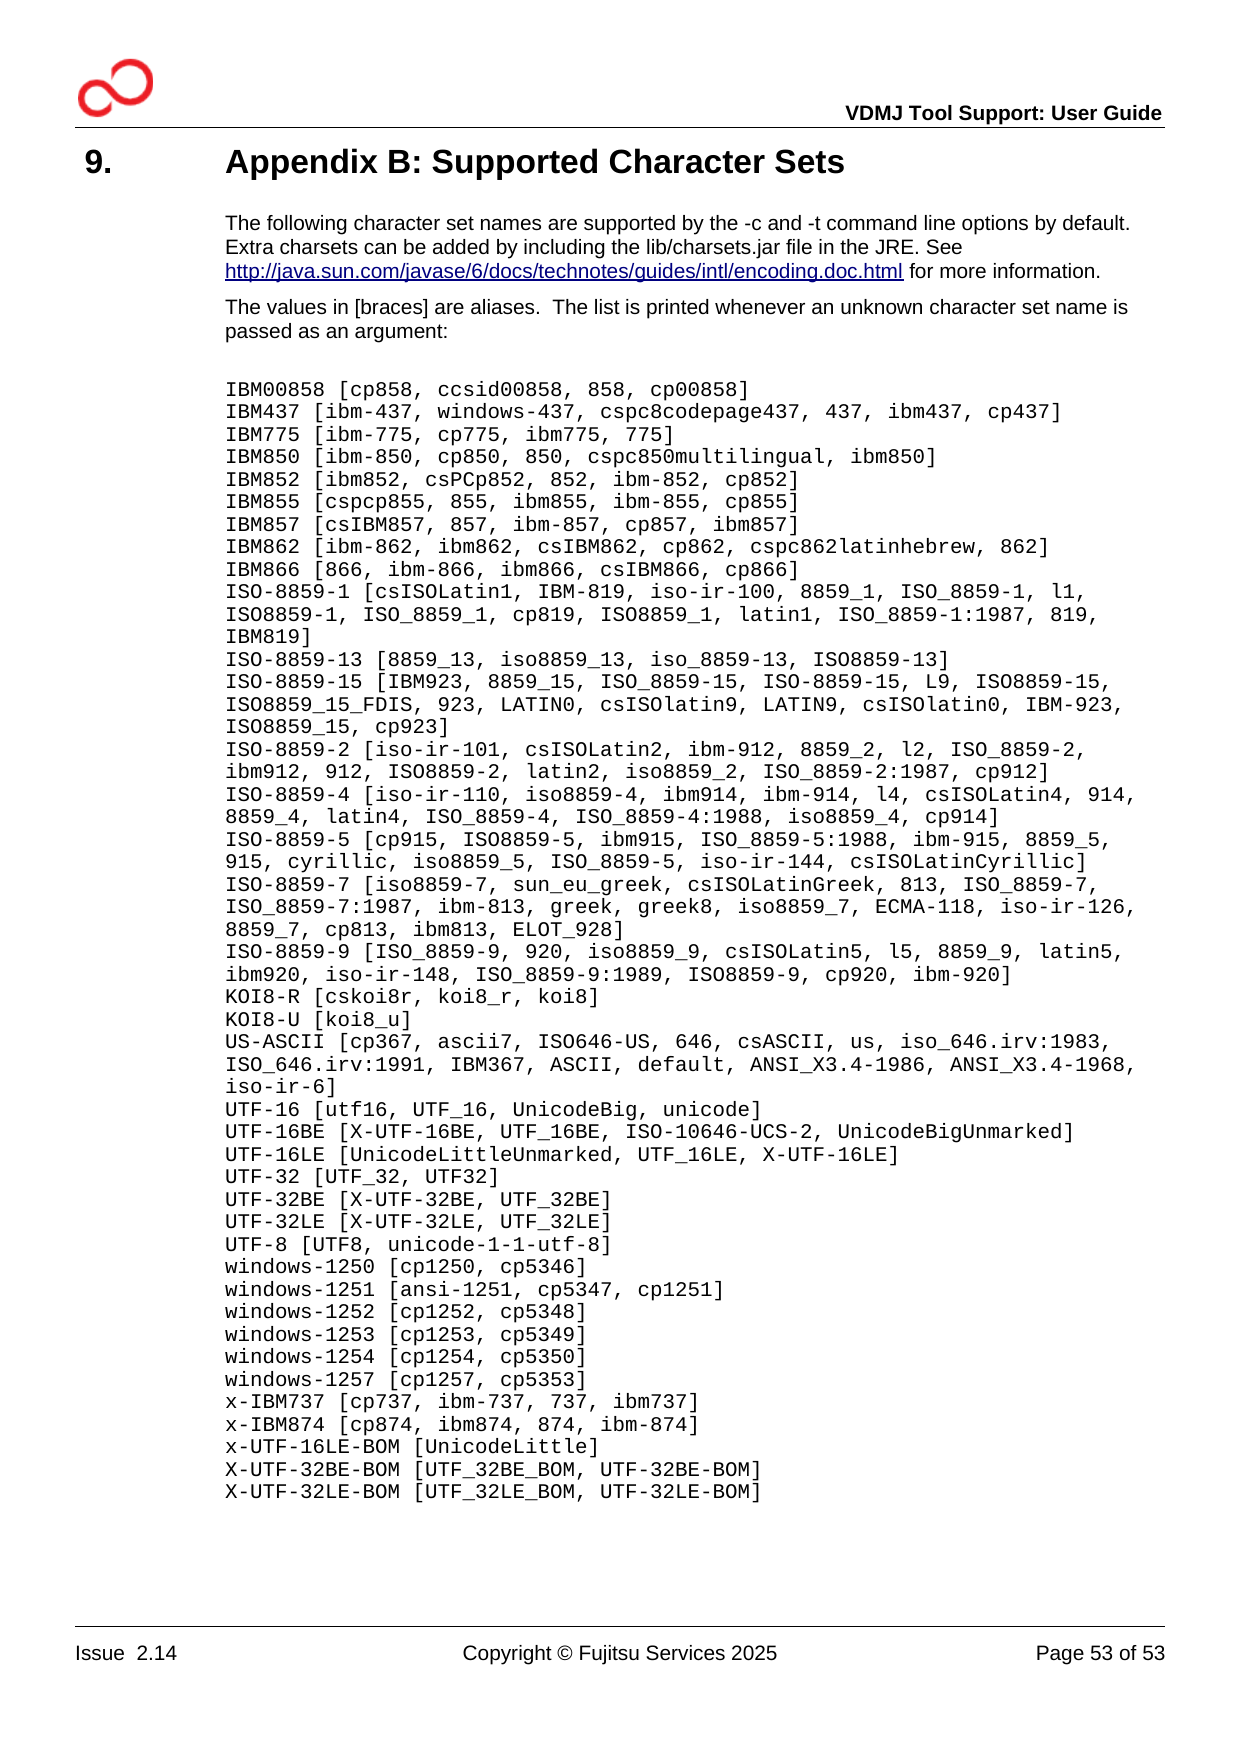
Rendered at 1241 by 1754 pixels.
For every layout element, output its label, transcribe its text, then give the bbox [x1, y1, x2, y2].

text IBM857 [csIBM857, 857, ibm-857, cp857, ibm857] [225, 513, 1165, 536]
text X-UTF-32BE-BOM [UTF_32BE_BOM, UTF-32BE-BOM] [225, 1458, 1165, 1481]
text IBM866 [866, ibm-866, ibm866, csIBM866, cp866] [225, 558, 1165, 581]
text IBM775 [ibm-775, cp775, ibm775, 775] [225, 423, 1165, 446]
text The following character set names are supported by the -c and -t command line options by default. Extra charsets can be added by including the lib/charsets.jar file in the JRE. See http://java.sun.com/javase/6/docs/technotes/guides/intl/encoding.doc.html for more information. [225, 211, 1165, 283]
text windows-1254 [cp1254, cp5350] [225, 1346, 1165, 1368]
text ISO-8859-4 [iso-ir-110, iso8859-4, ibm914, ibm-914, l4, csISOLatin4, 914, 8859_4, latin4, ISO_8859-4, ISO_8859-4:1988, iso8859_4, cp914] [225, 783, 1165, 828]
text IBM855 [cspcp855, 855, ibm855, ibm-855, cp855] [225, 491, 1165, 513]
text UTF-16BE [X-UTF-16BE, UTF_16BE, ISO-10646-UCS-2, UnicodeBigUnmarked] [225, 1121, 1165, 1143]
text UTF-8 [UTF8, unicode-1-1-utf-8] [225, 1233, 1165, 1256]
text US-ASCII [cp367, ascii7, ISO646-US, 646, csASCII, us, iso_646.irv:1983, ISO_646.irv:1991, IBM367, ASCII, default, ANSI_X3.4-1986, ANSI_X3.4-1968, iso-ir-6] [225, 1031, 1165, 1098]
text IBM850 [ibm-850, cp850, 850, cspc850multilingual, ibm850] [225, 446, 1165, 468]
text x-IBM874 [cp874, ibm874, 874, ibm-874] [225, 1413, 1165, 1436]
text IBM852 [ibm852, csPCp852, 852, ibm-852, cp852] [225, 468, 1165, 491]
text IBM437 [ibm-437, windows-437, cspc8codepage437, 437, ibm437, cp437] [225, 401, 1165, 423]
text x-IBM737 [cp737, ibm-737, 737, ibm737] [225, 1391, 1165, 1413]
text KOI8-U [koi8_u] [225, 1008, 1165, 1031]
text IBM862 [ibm-862, ibm862, csIBM862, cp862, cspc862latinhebrew, 862] [225, 536, 1165, 558]
text IBM00858 [cp858, ccsid00858, 858, cp00858] [225, 378, 1165, 401]
text ISO-8859-15 [IBM923, 8859_15, ISO_8859-15, ISO-8859-15, L9, ISO8859-15, ISO8859_15_FDIS, 923, LATIN0, csISOlatin9, LATIN9, csISOlatin0, IBM-923, ISO8859_15, cp923] [225, 671, 1165, 738]
text ISO-8859-9 [ISO_8859-9, 920, iso8859_9, csISOLatin5, l5, 8859_9, latin5, ibm920, iso-ir-148, ISO_8859-9:1989, ISO8859-9, cp920, ibm-920] [225, 941, 1165, 986]
text X-UTF-32LE-BOM [UTF_32LE_BOM, UTF-32LE-BOM] [225, 1481, 1165, 1503]
text windows-1257 [cp1257, cp5353] [225, 1368, 1165, 1391]
text ISO-8859-1 [csISOLatin1, IBM-819, iso-ir-100, 8859_1, ISO_8859-1, l1, ISO8859-1, ISO_8859_1, cp819, ISO8859_1, latin1, ISO_8859-1:1987, 819, IBM819] [225, 581, 1165, 648]
text ISO-8859-7 [iso8859-7, sun_eu_greek, csISOLatinGreek, 813, ISO_8859-7, ISO_8859-7:1987, ibm-813, greek, greek8, iso8859_7, ECMA-118, iso-ir-126, 8859_7, cp813, ibm813, ELOT_928] [225, 873, 1165, 941]
text windows-1251 [ansi-1251, cp5347, cp1251] [225, 1278, 1165, 1301]
text UTF-32BE [X-UTF-32BE, UTF_32BE] [225, 1188, 1165, 1211]
text KOI8-R [cskoi8r, koi8_r, koi8] [225, 986, 1165, 1008]
text windows-1252 [cp1252, cp5348] [225, 1301, 1165, 1323]
text UTF-16LE [UnicodeLittleUnmarked, UTF_16LE, X-UTF-16LE] [225, 1143, 1165, 1166]
text x-UTF-16LE-BOM [UnicodeLittle] [225, 1436, 1165, 1458]
subtitle Appendix B: Supported Character Sets [75, 143, 1165, 181]
text ISO-8859-5 [cp915, ISO8859-5, ibm915, ISO_8859-5:1988, ibm-915, 8859_5, 915, cyrillic, iso8859_5, ISO_8859-5, iso-ir-144, csISOLatinCyrillic] [225, 828, 1165, 873]
text windows-1250 [cp1250, cp5346] [225, 1256, 1165, 1278]
text windows-1253 [cp1253, cp5349] [225, 1323, 1165, 1346]
text ISO-8859-2 [iso-ir-101, csISOLatin2, ibm-912, 8859_2, l2, ISO_8859-2, ibm912, 912, ISO8859-2, latin2, iso8859_2, ISO_8859-2:1987, cp912] [225, 738, 1165, 783]
text The values in [braces] are aliases. The list is printed whenever an unknown character set name is passed as an argument: [225, 295, 1165, 343]
text UTF-32 [UTF_32, UTF32] [225, 1166, 1165, 1188]
picture [78, 52, 153, 127]
text UTF-32LE [X-UTF-32LE, UTF_32LE] [225, 1211, 1165, 1233]
text ISO-8859-13 [8859_13, iso8859_13, iso_8859-13, ISO8859-13] [225, 648, 1165, 671]
text UTF-16 [utf16, UTF_16, UnicodeBig, unicode] [225, 1098, 1165, 1121]
